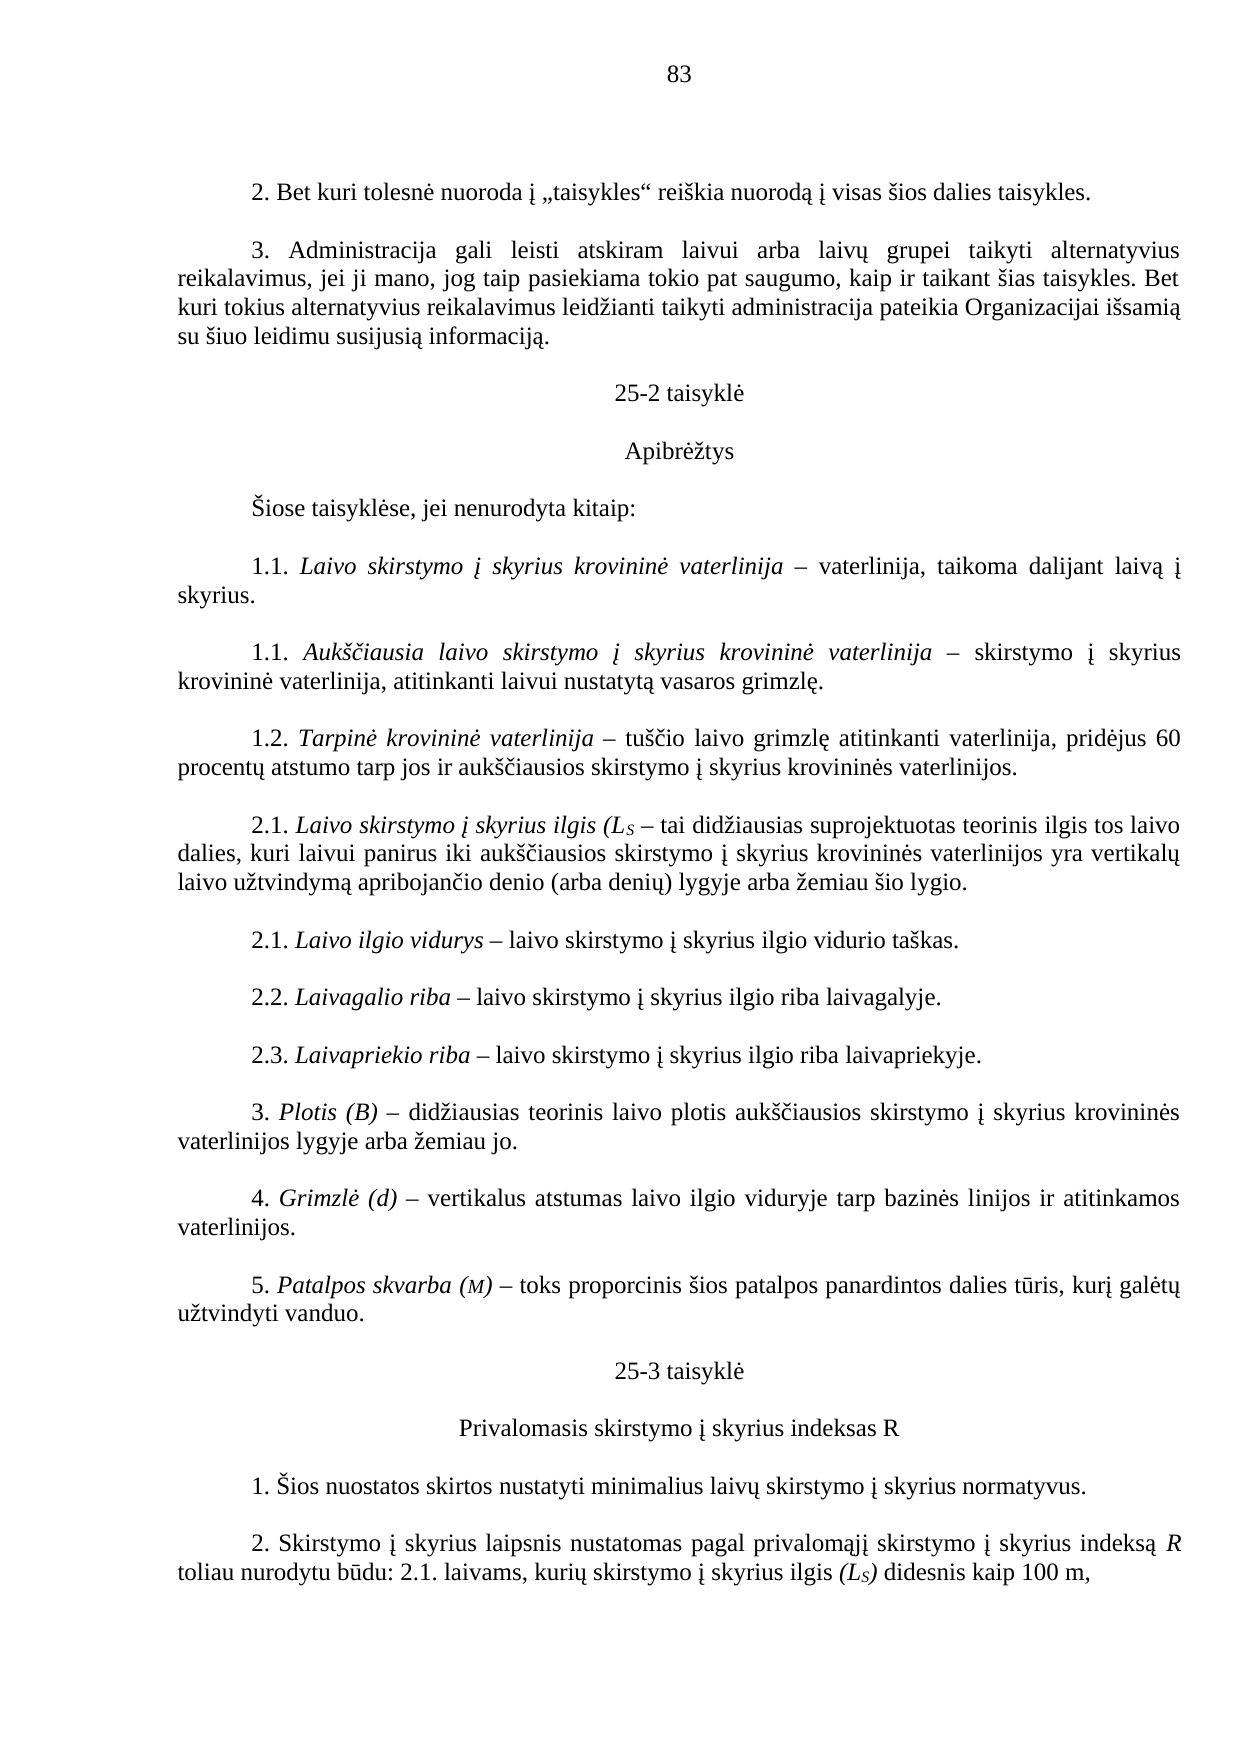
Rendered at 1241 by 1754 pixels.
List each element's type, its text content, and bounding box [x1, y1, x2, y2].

text 2. Bet kuri tolesnė nuoroda į „taisykles“ reiškia nuorodą į visas šios dalies taisykles. [177, 177, 1181, 206]
text 4. Grimzlė (d) – vertikalus atstumas laivo ilgio viduryje tarp bazinės linijos ir atitinkamos vaterlinijos. [177, 1183, 1181, 1241]
text 3. Plotis (B) – didžiausias teorinis laivo plotis aukščiausios skirstymo į skyrius krovininės vaterlinijos lygyje arba žemiau jo. [177, 1097, 1181, 1155]
text Privalomasis skirstymo į skyrius indeksas R [177, 1413, 1181, 1442]
text 2.2. Laivagalio riba – laivo skirstymo į skyrius ilgio riba laivagalyje. [177, 982, 1181, 1011]
text 2. Skirstymo į skyrius laipsnis nustatomas pagal privalomąjį skirstymo į skyrius indeksą R toliau nurodytu būdu: 2.1. laivams, kurių skirstymo į skyrius ilgis (LS) didesnis kaip 100 m, [177, 1528, 1181, 1586]
text 1.1. Aukščiausia laivo skirstymo į skyrius krovininė vaterlinija – skirstymo į skyrius krovininė vaterlinija, atitinkanti laivui nustatytą vasaros grimzlę. [177, 637, 1181, 695]
text 2.1. Laivo skirstymo į skyrius ilgis (LS – tai didžiausias suprojektuotas teorinis ilgis tos laivo dalies, kuri laivui panirus iki aukščiausios skirstymo į skyrius krovininės vaterlinijos yra vertikalų laivo užtvindymą apribojančio denio (arba denių) lygyje arba žemiau šio lygio. [177, 810, 1181, 896]
text 3. Administracija gali leisti atskiram laivui arba laivų grupei taikyti alternatyvius reikalavimus, jei ji mano, jog taip pasiekiama tokio pat saugumo, kaip ir taikant šias taisykles. Bet kuri tokius alternatyvius reikalavimus leidžianti taikyti administracija pateikia Organizacijai išsamią su šiuo leidimu susijusią informaciją. [177, 235, 1181, 350]
text 25-2 taisyklė [177, 378, 1181, 407]
text 5. Patalpos skvarba (µ) – toks proporcinis šios patalpos panardintos dalies tūris, kurį galėtų užtvindyti vanduo. [177, 1270, 1181, 1327]
text Apibrėžtys [177, 436, 1181, 465]
text 25-3 taisyklė [177, 1356, 1181, 1385]
text Šiose taisyklėse, jei nenurodyta kitaip: [177, 493, 1181, 522]
text 1.2. Tarpinė krovininė vaterlinija – tuščio laivo grimzlę atitinkanti vaterlinija, pridėjus 60 procentų atstumo tarp jos ir aukščiausios skirstymo į skyrius krovininės vaterlinijos. [177, 723, 1181, 781]
text 2.3. Laivapriekio riba – laivo skirstymo į skyrius ilgio riba laivapriekyje. [177, 1040, 1181, 1068]
text 2.1. Laivo ilgio vidurys – laivo skirstymo į skyrius ilgio vidurio taškas. [177, 925, 1181, 953]
text 1. Šios nuostatos skirtos nustatyti minimalius laivų skirstymo į skyrius normatyvus. [177, 1471, 1181, 1500]
text 1.1. Laivo skirstymo į skyrius krovininė vaterlinija – vaterlinija, taikoma dalijant laivą į skyrius. [177, 551, 1181, 608]
